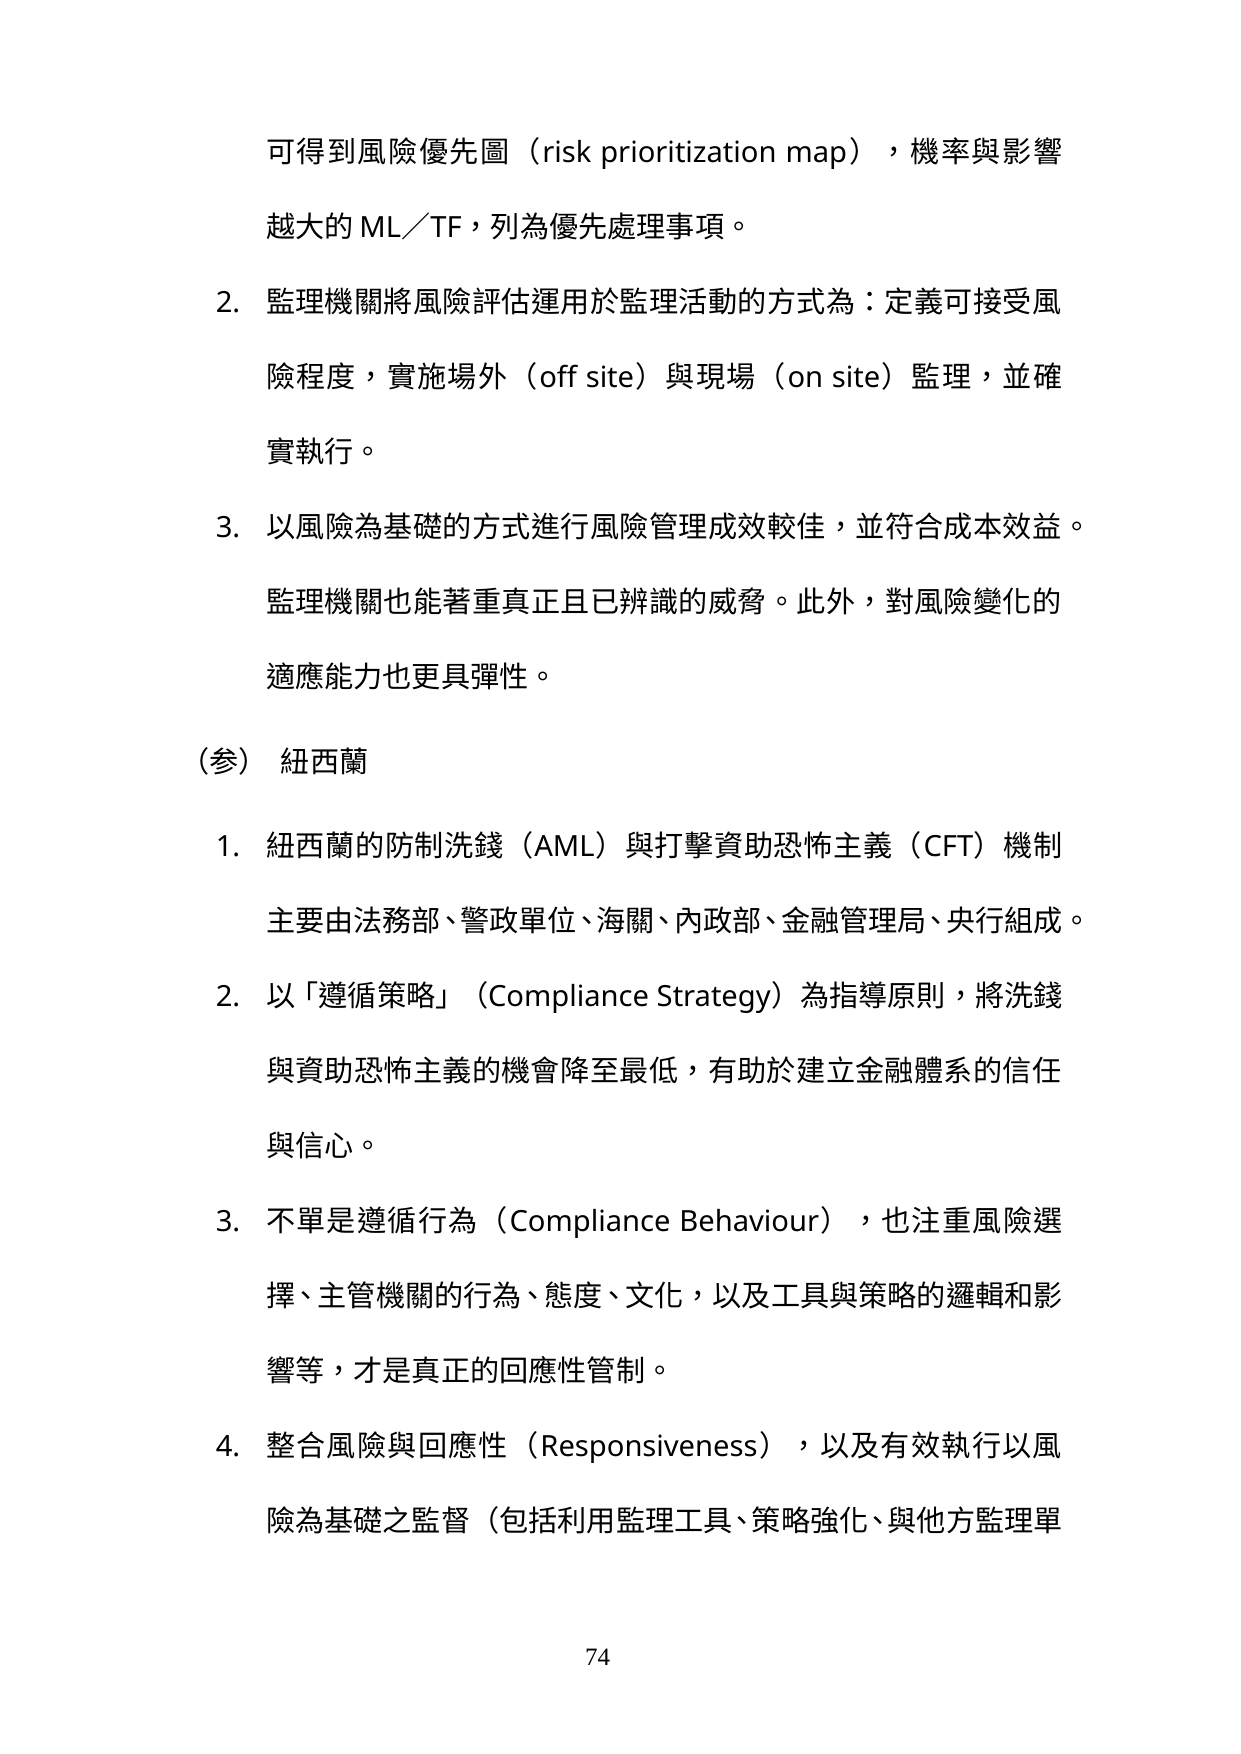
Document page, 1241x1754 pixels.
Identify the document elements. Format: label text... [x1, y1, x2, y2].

list 整合風險與回應性（Responsiveness），以及有效執行以風險為基礎之監督（包括利用監理工具、策略強化、與他方監理單 [216, 1406, 1062, 1556]
list 以風險為基礎的方式進行風險管理成效較佳，並符合成本效益。監理機關也能著重真正且已辨識的威脅。此外，對風險變化的適應能力也更具彈性。 [216, 487, 1062, 712]
list 監理機關將風險評估運用於監理活動的方式為：定義可接受風險程度，實施場外（off site）與現場（on site）監理，並確實執行。 [216, 262, 1062, 487]
list 不單是遵循行為（Compliance Behaviour），也注重風險選擇、主管機關的行為、態度、文化，以及工具與策略的邏輯和影響等，才是真正的回應性管制。 [216, 1181, 1062, 1406]
list 以「遵循策略」（Compliance Strategy）為指導原則，將洗錢與資助恐怖主義的機會降至最低，有助於建立金融體系的信任與信心。 [216, 956, 1062, 1181]
list 紐西蘭 [180, 722, 1062, 797]
list 可得到風險優先圖（risk prioritization map），機率與影響越大的ML／TF，列為優先處理事項。 [216, 112, 1062, 262]
list 紐西蘭的防制洗錢（AML）與打擊資助恐怖主義（CFT）機制主要由法務部、警政單位、海關、內政部、金融管理局、央行組成。 [216, 806, 1062, 956]
